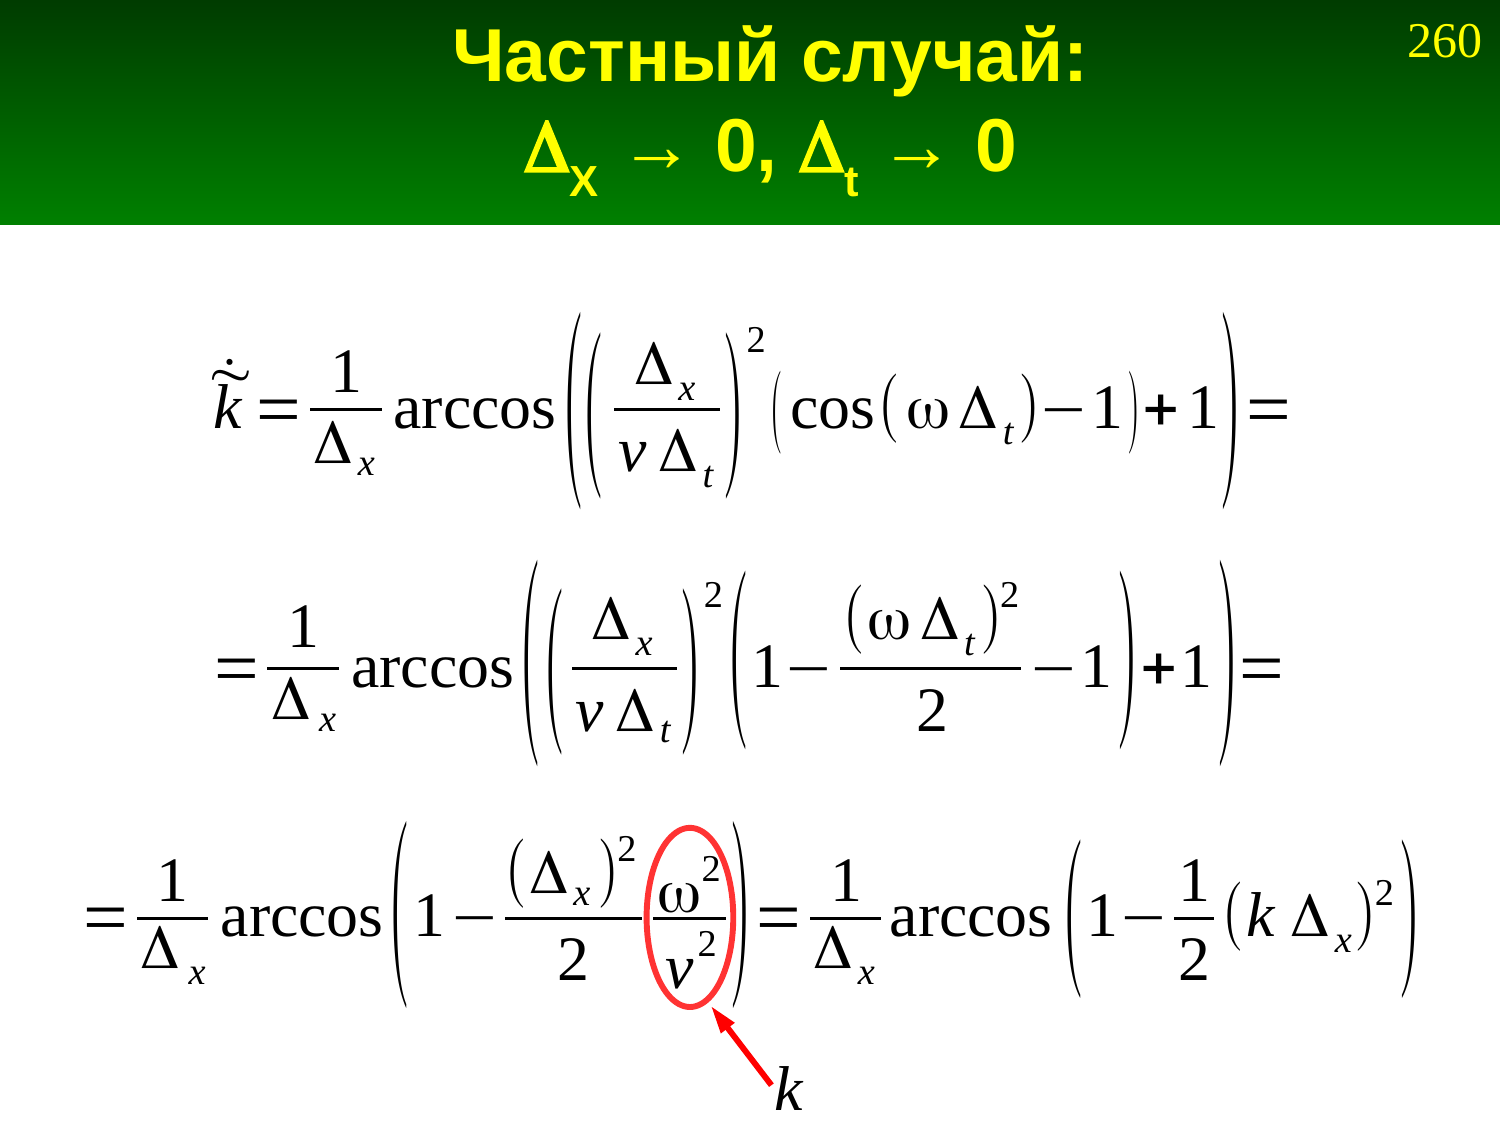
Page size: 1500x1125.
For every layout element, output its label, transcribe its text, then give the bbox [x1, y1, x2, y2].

chart [64, 817, 1436, 1013]
title Частный случай: DX → 0, Dt → 0 [100, 0, 1441, 213]
chart [195, 556, 1305, 770]
chart [189, 309, 1311, 514]
chart [758, 1054, 824, 1125]
